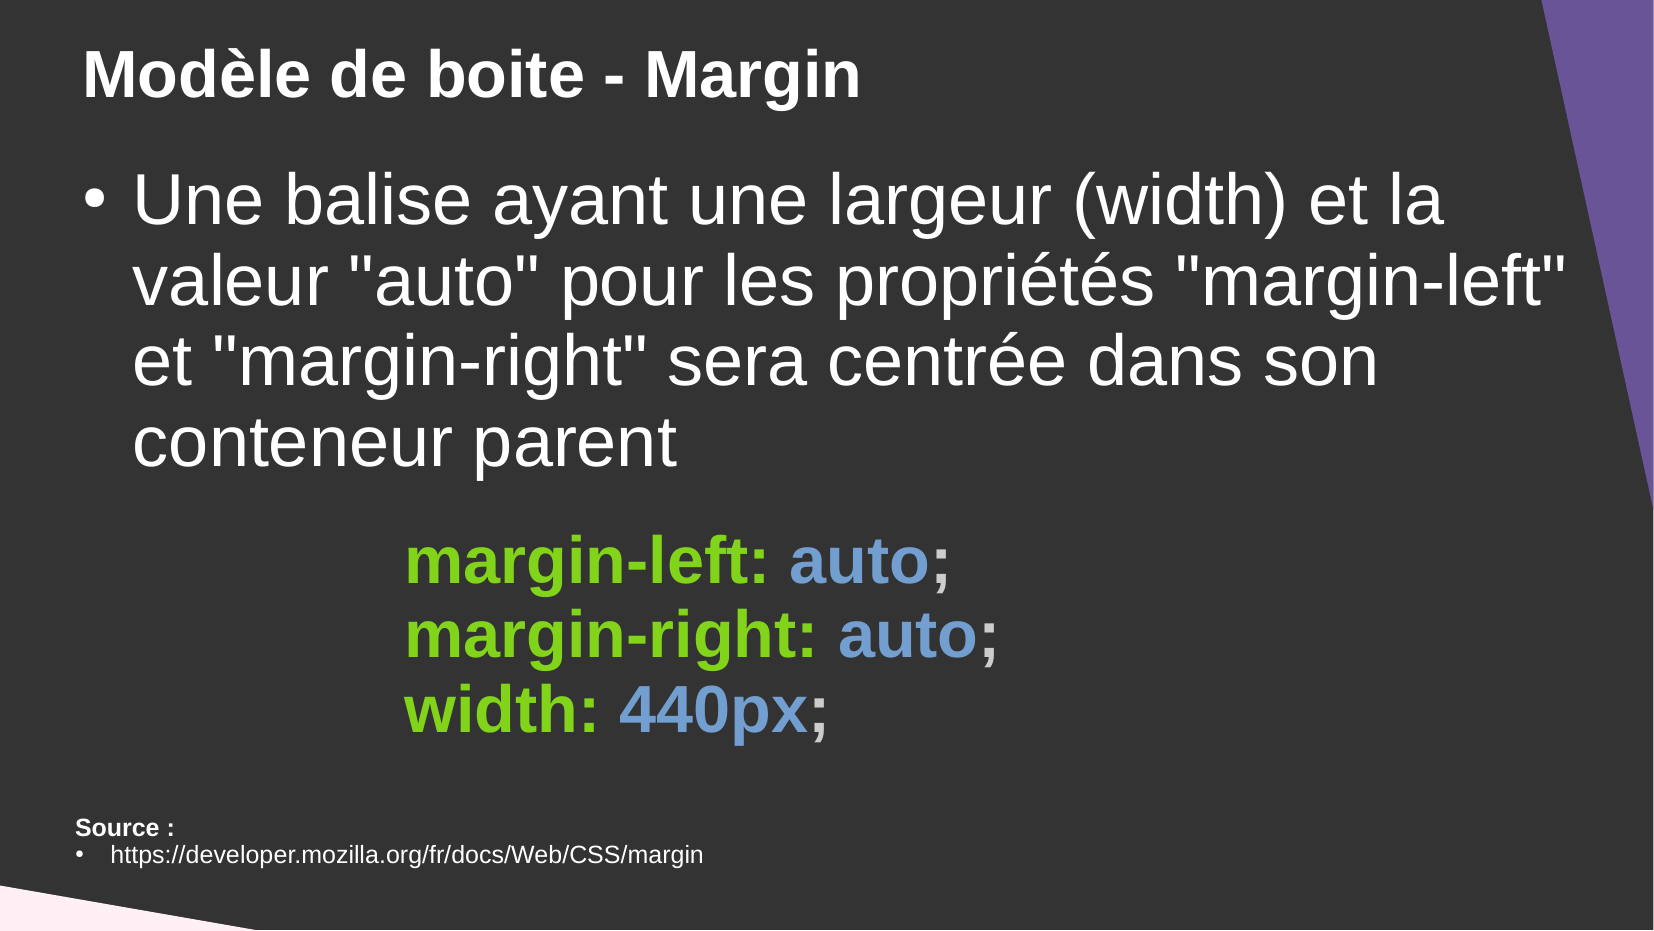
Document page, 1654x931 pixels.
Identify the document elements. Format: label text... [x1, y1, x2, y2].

text_box [0, 885, 262, 931]
list Une balise ayant une largeur (width) et la valeur "auto" pour les propriétés "margin-left" et "margin-right" sera centrée dans son conteneur parent [64, 159, 1604, 485]
text_box Source : https://developer.mozilla.org/fr/docs/Web/CSS/margin [60, 805, 1546, 913]
title Modèle de boite - Margin [82, 37, 1312, 112]
text_box [1541, 0, 1654, 513]
text_box margin-left: auto; margin-right: auto; width: 440px; [389, 515, 1264, 755]
